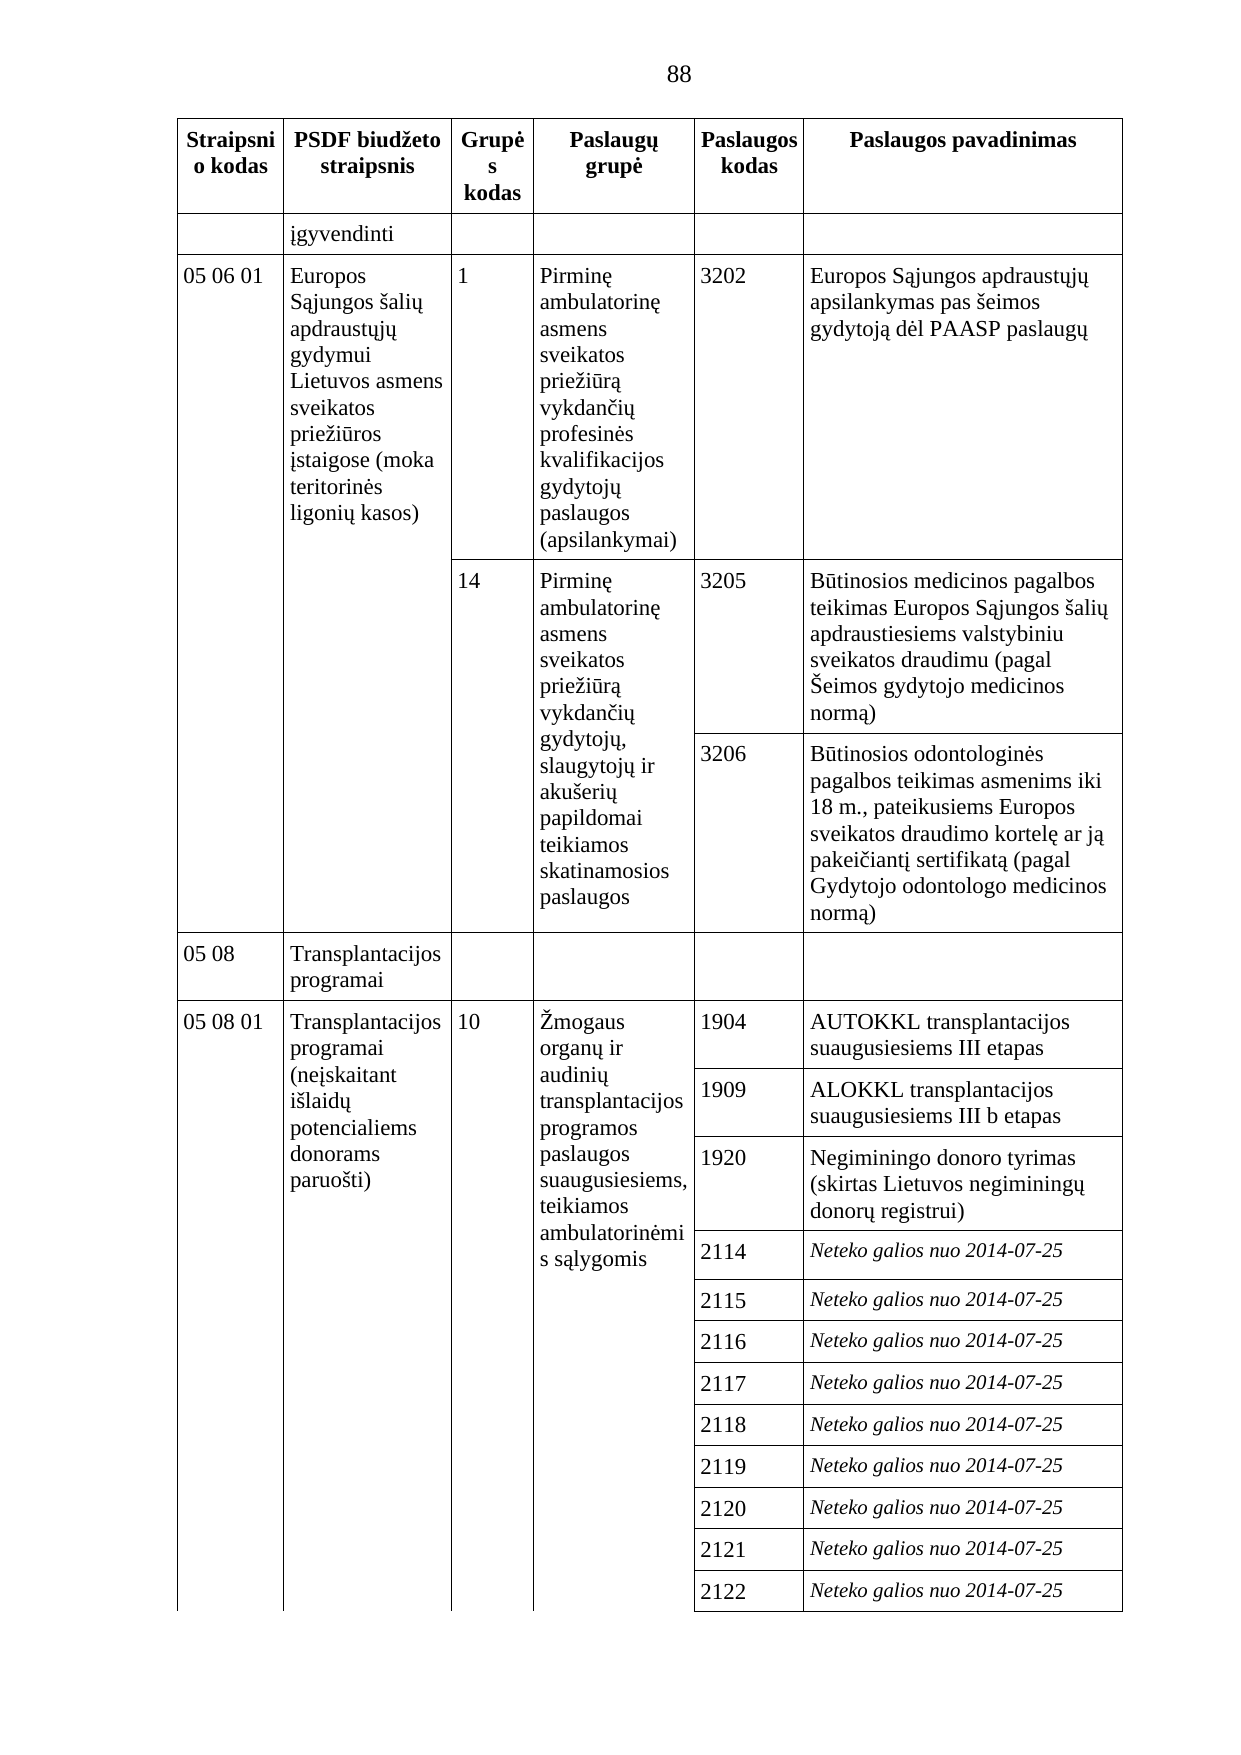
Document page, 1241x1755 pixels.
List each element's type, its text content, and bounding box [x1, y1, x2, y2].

table_cell [284, 1570, 451, 1611]
table_cell Neteko galios nuo 2014-07-25 [804, 1321, 1122, 1362]
table_cell 2115 [695, 1280, 803, 1320]
table_cell Žmogaus organų ir audinių transplantacijos programos paslaugos suaugusiesiems, teikiamos ambulatorinėmis sąlygomis [534, 1001, 694, 1279]
table_cell [452, 1362, 533, 1403]
table_cell [534, 1570, 694, 1611]
table_cell 05 08 [178, 933, 283, 1000]
table_cell ALOKKL transplantacijos suaugusiesiems III b etapas [804, 1069, 1122, 1136]
table_cell 14 [452, 560, 533, 932]
table_cell [452, 1445, 533, 1487]
table_cell 2120 [695, 1488, 803, 1528]
table_cell 05 06 01 [178, 255, 283, 932]
table_cell [534, 1487, 694, 1528]
table_cell [284, 1404, 451, 1445]
table_cell 3202 [695, 255, 803, 559]
table_cell [284, 1528, 451, 1570]
table_cell 2122 [695, 1571, 803, 1611]
table_cell Būtinosios medicinos pagalbos teikimas Europos Sąjungos šalių apdraustiesiems valstybiniu sveikatos draudimu (pagal Šeimos gydytojo medicinos normą) [804, 560, 1122, 732]
table_header Paslaugų grupė [534, 119, 694, 212]
table_cell [452, 1528, 533, 1570]
table_cell [178, 214, 283, 254]
table_cell 1909 [695, 1069, 803, 1136]
table_cell [178, 1320, 283, 1362]
table_cell Pirminę ambulatorinę asmens sveikatos priežiūrą vykdančių gydytojų, slaugytojų ir akušerių papildomai teikiamos skatinamosios paslaugos [534, 560, 694, 932]
table_cell [452, 1320, 533, 1362]
table_header Straipsnio kodas [178, 119, 283, 212]
table_cell [178, 1362, 283, 1403]
table_cell [534, 1279, 694, 1320]
table_cell [178, 1528, 283, 1570]
table_cell [284, 1362, 451, 1403]
table_header PSDF biudžeto straipsnis [284, 119, 451, 212]
table_header Grupės kodas [452, 119, 533, 212]
table_cell Pirminę ambulatorinę asmens sveikatos priežiūrą vykdančių profesinės kvalifikacijos gydytojų paslaugos (apsilankymai) [534, 255, 694, 559]
table_cell 2117 [695, 1363, 803, 1403]
table_cell Neteko galios nuo 2014-07-25 [804, 1571, 1122, 1611]
table_cell 2114 [695, 1231, 803, 1279]
table_cell 2118 [695, 1405, 803, 1445]
table_cell 1 [452, 255, 533, 559]
table_cell [534, 214, 694, 254]
table_cell Neteko galios nuo 2014-07-25 [804, 1363, 1122, 1403]
table_cell įgyvendinti [284, 214, 451, 254]
table_cell 2119 [695, 1446, 803, 1487]
table_cell [178, 1230, 283, 1279]
table_cell Neteko galios nuo 2014-07-25 [804, 1529, 1122, 1570]
table_cell 2121 [695, 1529, 803, 1570]
table_cell [452, 1068, 533, 1136]
table_cell [452, 1487, 533, 1528]
table_cell Neteko galios nuo 2014-07-25 [804, 1405, 1122, 1445]
table_cell [452, 214, 533, 254]
table_cell Negiminingo donoro tyrimas (skirtas Lietuvos negiminingų donorų registrui) [804, 1137, 1122, 1230]
table_cell Transplantacijos programai (neįskaitant išlaidų potencialiems donorams paruošti) [284, 1001, 451, 1279]
table_cell [178, 1570, 283, 1611]
table_cell Neteko galios nuo 2014-07-25 [804, 1231, 1122, 1279]
table_cell [178, 1068, 283, 1136]
table_cell Neteko galios nuo 2014-07-25 [804, 1488, 1122, 1528]
table_cell [534, 933, 694, 1000]
table_cell Europos Sąjungos šalių apdraustųjų gydymui Lietuvos asmens sveikatos priežiūros įstaigose (moka teritorinės ligonių kasos) [284, 255, 451, 932]
table_cell 2116 [695, 1321, 803, 1362]
table_header Paslaugos kodas [695, 119, 803, 212]
table_cell Būtinosios odontologinės pagalbos teikimas asmenims iki 18 m., pateikusiems Europos sveikatos draudimo kortelę ar ją pakeičiantį sertifikatą (pagal Gydytojo odontologo medicinos normą) [804, 734, 1122, 932]
table_cell [178, 1487, 283, 1528]
table_cell [534, 1404, 694, 1445]
table_cell [804, 933, 1122, 1000]
table_cell [695, 214, 803, 254]
table_cell Neteko galios nuo 2014-07-25 [804, 1446, 1122, 1487]
table_cell 1904 [695, 1001, 803, 1068]
table_cell [534, 1528, 694, 1570]
table_cell [178, 1404, 283, 1445]
table_cell AUTOKKL transplantacijos suaugusiesiems III etapas [804, 1001, 1122, 1068]
table_cell Europos Sąjungos apdraustųjų apsilankymas pas šeimos gydytoją dėl PAASP paslaugų [804, 255, 1122, 559]
table_cell 10 [452, 1001, 533, 1068]
table_cell [284, 1320, 451, 1362]
table_cell Transplantacijos programai [284, 933, 451, 1000]
table_cell [695, 933, 803, 1000]
table_cell Neteko galios nuo 2014-07-25 [804, 1280, 1122, 1320]
table_cell 1920 [695, 1137, 803, 1230]
table_cell [452, 1279, 533, 1320]
table_cell [178, 1279, 283, 1320]
table_cell [534, 1320, 694, 1362]
table_cell [284, 1279, 451, 1320]
table_cell 05 08 01 [178, 1001, 283, 1068]
table_cell [452, 1136, 533, 1230]
table_cell [804, 214, 1122, 254]
table_cell [452, 1570, 533, 1611]
table_cell [452, 933, 533, 1000]
table_cell [284, 1445, 451, 1487]
table_cell [452, 1404, 533, 1445]
table_cell [534, 1445, 694, 1487]
table_cell [178, 1136, 283, 1230]
table_cell 3205 [695, 560, 803, 732]
table_cell [178, 1445, 283, 1487]
table_cell [534, 1362, 694, 1403]
table_cell [284, 1487, 451, 1528]
table_cell 3206 [695, 734, 803, 932]
table_header Paslaugos pavadinimas [804, 119, 1122, 212]
table_cell [452, 1230, 533, 1279]
